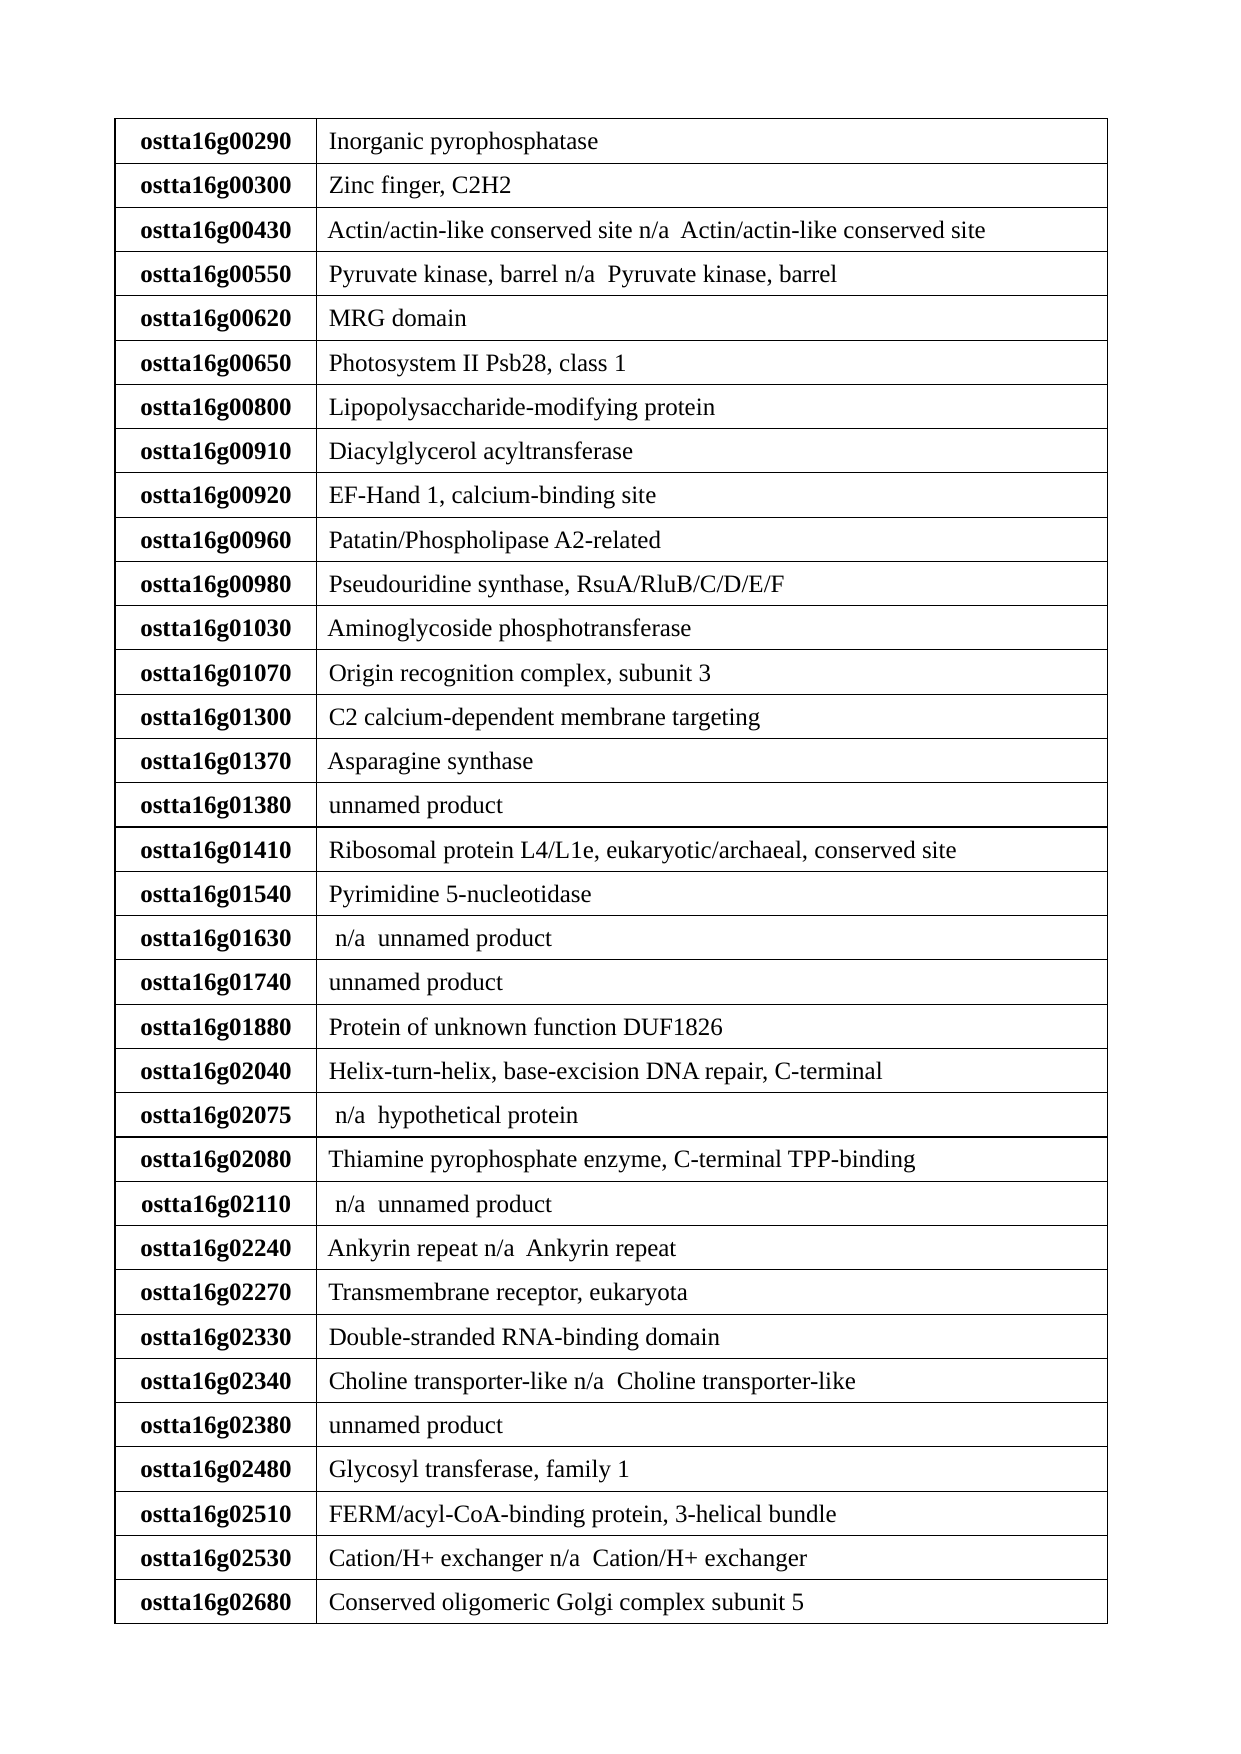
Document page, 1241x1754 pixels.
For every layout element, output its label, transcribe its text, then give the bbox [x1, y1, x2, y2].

table_cell [1108, 1535, 1240, 1579]
table_cell Diacylglycerol acyltransferase [317, 429, 1107, 472]
table_cell [1108, 1269, 1240, 1313]
table_cell [1108, 1136, 1240, 1181]
table_cell Double-stranded RNA-binding domain [317, 1315, 1107, 1358]
table_cell [1108, 738, 1240, 782]
table_cell unnamed product [317, 960, 1107, 1003]
table_cell ostta16g00960 [116, 518, 316, 561]
table_cell [1108, 207, 1240, 251]
table_cell Protein of unknown function DUF1826 [317, 1005, 1107, 1048]
table_cell [1108, 517, 1240, 561]
table_cell ostta16g02380 [116, 1403, 316, 1446]
table_cell Cation/H+ exchanger n/a Cation/H+ exchanger [317, 1536, 1107, 1579]
table_cell ostta16g01070 [116, 650, 316, 694]
table_cell n/a unnamed product [317, 1182, 1107, 1225]
table_cell ostta16g00800 [116, 385, 316, 428]
table_cell ostta16g01410 [116, 828, 316, 871]
table_cell ostta16g02075 [116, 1093, 316, 1136]
table_cell Photosystem II Psb28, class 1 [317, 341, 1107, 384]
table_cell [1108, 1181, 1240, 1225]
table_cell [1108, 1004, 1240, 1048]
table_cell ostta16g00920 [116, 473, 316, 517]
table_cell [1108, 782, 1240, 826]
table_cell [1108, 1579, 1240, 1623]
table_cell Transmembrane receptor, eukaryota [317, 1270, 1107, 1313]
table_cell Lipopolysaccharide-modifying protein [317, 385, 1107, 428]
table_cell Pseudouridine synthase, RsuA/RluB/C/D/E/F [317, 562, 1107, 605]
table_cell Choline transporter-like n/a Choline transporter-like [317, 1359, 1107, 1402]
table_cell [1108, 295, 1240, 339]
table_cell [1108, 1048, 1240, 1092]
table_cell ostta16g02040 [116, 1049, 316, 1092]
table_cell Ankyrin repeat n/a Ankyrin repeat [317, 1226, 1107, 1269]
table_cell Patatin/Phospholipase A2-related [317, 518, 1107, 561]
table_cell [1108, 1446, 1240, 1491]
table_cell ostta16g02270 [116, 1270, 316, 1313]
table_cell Pyruvate kinase, barrel n/a Pyruvate kinase, barrel [317, 252, 1107, 295]
table_cell ostta16g02530 [116, 1536, 316, 1579]
table_cell [1108, 915, 1240, 959]
table_cell Thiamine pyrophosphate enzyme, C-terminal TPP-binding [317, 1138, 1107, 1181]
table_cell ostta16g01740 [116, 960, 316, 1003]
table_cell ostta16g01540 [116, 872, 316, 915]
table_cell [1108, 871, 1240, 915]
table_cell ostta16g00910 [116, 429, 316, 472]
table_cell ostta16g00620 [116, 296, 316, 339]
table_cell [1108, 1314, 1240, 1358]
table_cell Inorganic pyrophosphatase [317, 119, 1107, 162]
table_cell ostta16g02340 [116, 1359, 316, 1402]
table_cell Zinc finger, C2H2 [317, 164, 1107, 207]
table_cell FERM/acyl-CoA-binding protein, 3-helical bundle [317, 1492, 1107, 1535]
table_cell ostta16g00300 [116, 164, 316, 207]
table_cell ostta16g02330 [116, 1315, 316, 1358]
table_cell [1108, 251, 1240, 295]
table_cell [1108, 1092, 1240, 1136]
table_cell Conserved oligomeric Golgi complex subunit 5 [317, 1580, 1107, 1623]
table_cell Actin/actin-like conserved site n/a Actin/actin-like conserved site [317, 208, 1107, 251]
table_cell Ribosomal protein L4/L1e, eukaryotic/archaeal, conserved site [317, 828, 1107, 871]
table_cell Asparagine synthase [317, 739, 1107, 782]
table_cell ostta16g01380 [116, 783, 316, 826]
table_cell [1108, 118, 1240, 162]
table_cell ostta16g02510 [116, 1492, 316, 1535]
table_cell ostta16g00550 [116, 252, 316, 295]
table_cell ostta16g00290 [116, 119, 316, 162]
table_cell ostta16g00650 [116, 341, 316, 384]
table_cell [1108, 428, 1240, 472]
table_cell ostta16g02480 [116, 1447, 316, 1491]
table_cell [1108, 1225, 1240, 1269]
table_cell ostta16g00430 [116, 208, 316, 251]
table_cell Helix-turn-helix, base-excision DNA repair, C-terminal [317, 1049, 1107, 1092]
table_cell ostta16g01030 [116, 606, 316, 649]
table_cell ostta16g01630 [116, 916, 316, 959]
table_cell ostta16g00980 [116, 562, 316, 605]
table_cell [1108, 1358, 1240, 1402]
table_cell Aminoglycoside phosphotransferase [317, 606, 1107, 649]
table_cell EF-Hand 1, calcium-binding site [317, 473, 1107, 517]
table_cell [1108, 472, 1240, 517]
table_cell [1108, 1491, 1240, 1535]
table_cell ostta16g01300 [116, 695, 316, 738]
table_cell [1108, 384, 1240, 428]
table_cell [1108, 649, 1240, 694]
table_cell n/a hypothetical protein [317, 1093, 1107, 1136]
table_cell ostta16g02080 [116, 1138, 316, 1181]
table_cell [1108, 826, 1240, 871]
table_cell Pyrimidine 5-nucleotidase [317, 872, 1107, 915]
table_cell n/a unnamed product [317, 916, 1107, 959]
table_cell [1108, 561, 1240, 605]
table_cell [1108, 340, 1240, 384]
table_cell [1108, 605, 1240, 649]
table_cell ostta16g02680 [116, 1580, 316, 1623]
table_cell [1108, 1402, 1240, 1446]
table_cell Glycosyl transferase, family 1 [317, 1447, 1107, 1491]
table_cell [1108, 163, 1240, 207]
table_cell ostta16g01370 [116, 739, 316, 782]
table_cell [1108, 959, 1240, 1003]
table_cell MRG domain [317, 296, 1107, 339]
table_cell C2 calcium-dependent membrane targeting [317, 695, 1107, 738]
table_cell unnamed product [317, 1403, 1107, 1446]
table_cell ostta16g02110 [116, 1182, 316, 1225]
table_cell unnamed product [317, 783, 1107, 826]
table_cell ostta16g02240 [116, 1226, 316, 1269]
table_cell Origin recognition complex, subunit 3 [317, 650, 1107, 694]
table_cell [1108, 694, 1240, 738]
table_cell ostta16g01880 [116, 1005, 316, 1048]
